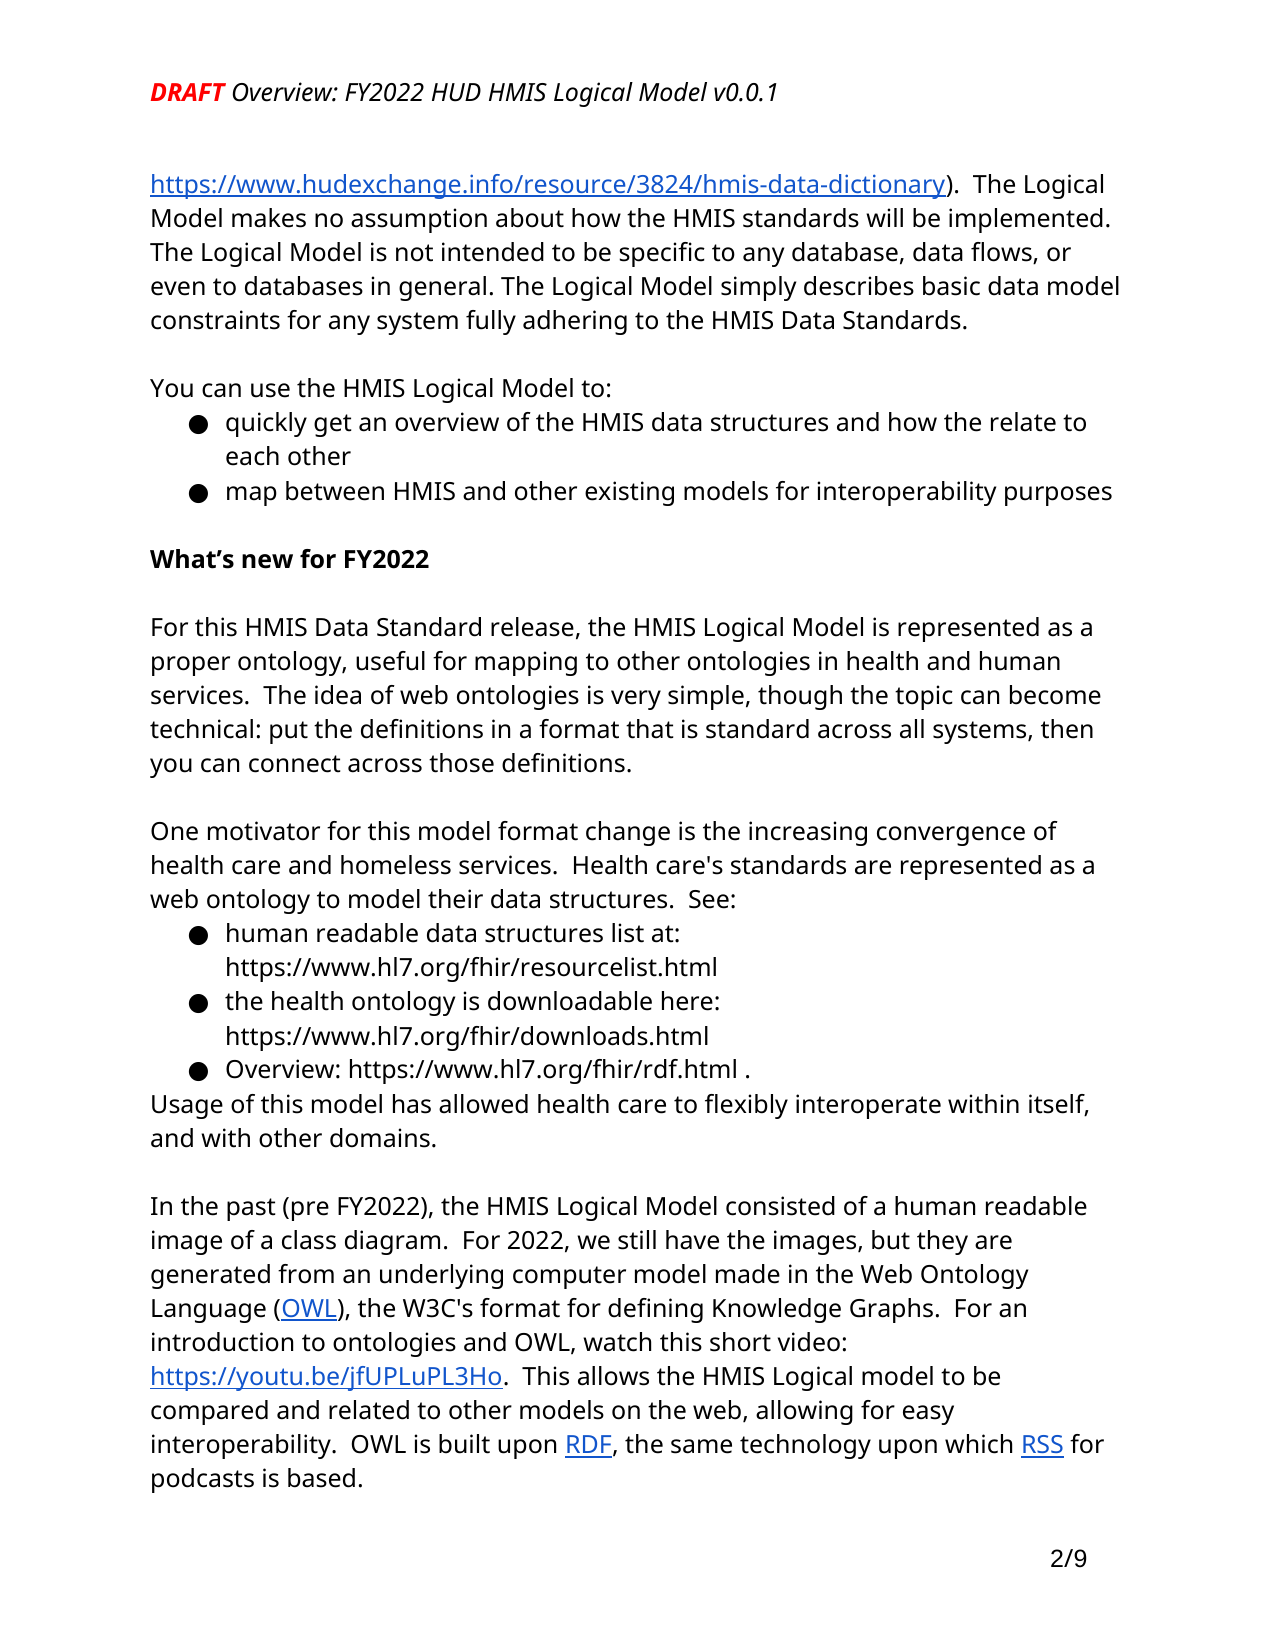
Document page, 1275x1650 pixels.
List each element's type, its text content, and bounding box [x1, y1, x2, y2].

text Usage of this model has allowed health care to flexibly interoperate within itself, and with other domains. [150, 1086, 1125, 1154]
list map between HMIS and other existing models for interoperability purposes [187, 473, 1125, 507]
subtitle What’s new for FY2022 [150, 541, 1125, 575]
list Overview: https://www.hl7.org/fhir/rdf.html . [187, 1052, 1125, 1086]
text For this HMIS Data Standard release, the HMIS Logical Model is represented as a proper ontology, useful for mapping to other ontologies in health and human services. The idea of web ontologies is very simple, though the topic can become technical: put the definitions in a format that is standard across all systems, then you can connect across those definitions. [150, 609, 1125, 780]
list human readable data structures list at: https://www.hl7.org/fhir/resourcelist.html [187, 916, 1125, 984]
list the health ontology is downloadable here: https://www.hl7.org/fhir/downloads.html [187, 984, 1125, 1052]
text In the past (pre FY2022), the HMIS Logical Model consisted of a human readable image of a class diagram. For 2022, we still have the images, but they are generated from an underlying computer model made in the Web Ontology Language (OWL), the W3C's format for defining Knowledge Graphs. For an introduction to ontologies and OWL, watch this short video: https://youtu.be/jfUPLuPL3Ho. This allows the HMIS Logical model to be compared and related to other models on the web, allowing for easy interoperability. OWL is built upon RDF, the same technology upon which RSS for podcasts is based. [150, 1188, 1125, 1495]
list quickly get an overview of the HMIS data structures and how the relate to each other [187, 405, 1125, 473]
text You can use the HMIS Logical Model to: [150, 371, 1125, 405]
text https://www.hudexchange.info/resource/3824/hmis-data-dictionary). The Logical Model makes no assumption about how the HMIS standards will be implemented. The Logical Model is not intended to be specific to any database, data flows, or even to databases in general. The Logical Model simply describes basic data model constraints for any system fully adhering to the HMIS Data Standards. [150, 167, 1125, 337]
text One motivator for this model format change is the increasing convergence of health care and homeless services. Health care's standards are represented as a web ontology to model their data structures. See: [150, 814, 1125, 916]
